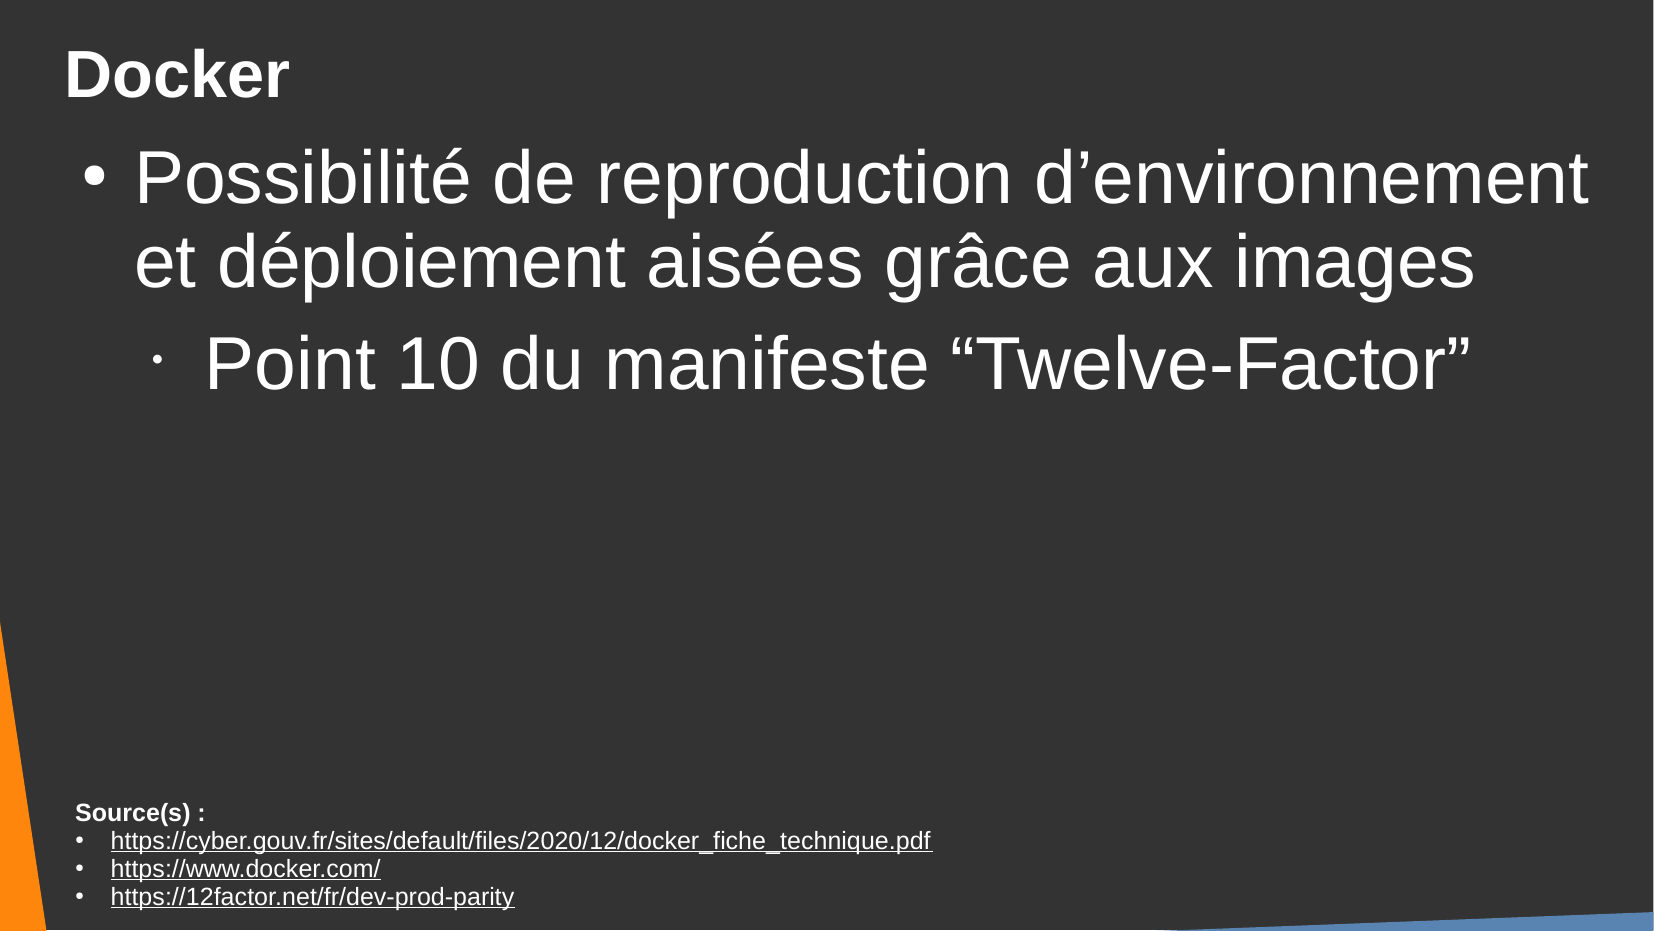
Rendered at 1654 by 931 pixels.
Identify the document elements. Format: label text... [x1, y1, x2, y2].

text_box Source(s) : https://cyber.gouv.fr/sites/default/files/2020/12/docker_fiche_technique.pdf https://www.docker.com/ https://12factor.net/fr/dev-prod-parity [60, 791, 1546, 919]
title Docker [64, 37, 1105, 119]
text_box [0, 622, 47, 931]
text_box [1157, 912, 1654, 931]
list Possibilité de reproduction d’environnement et déploiement aisées grâce aux images Point 10 du manifeste “Twelve-Factor” [63, 135, 1607, 792]
